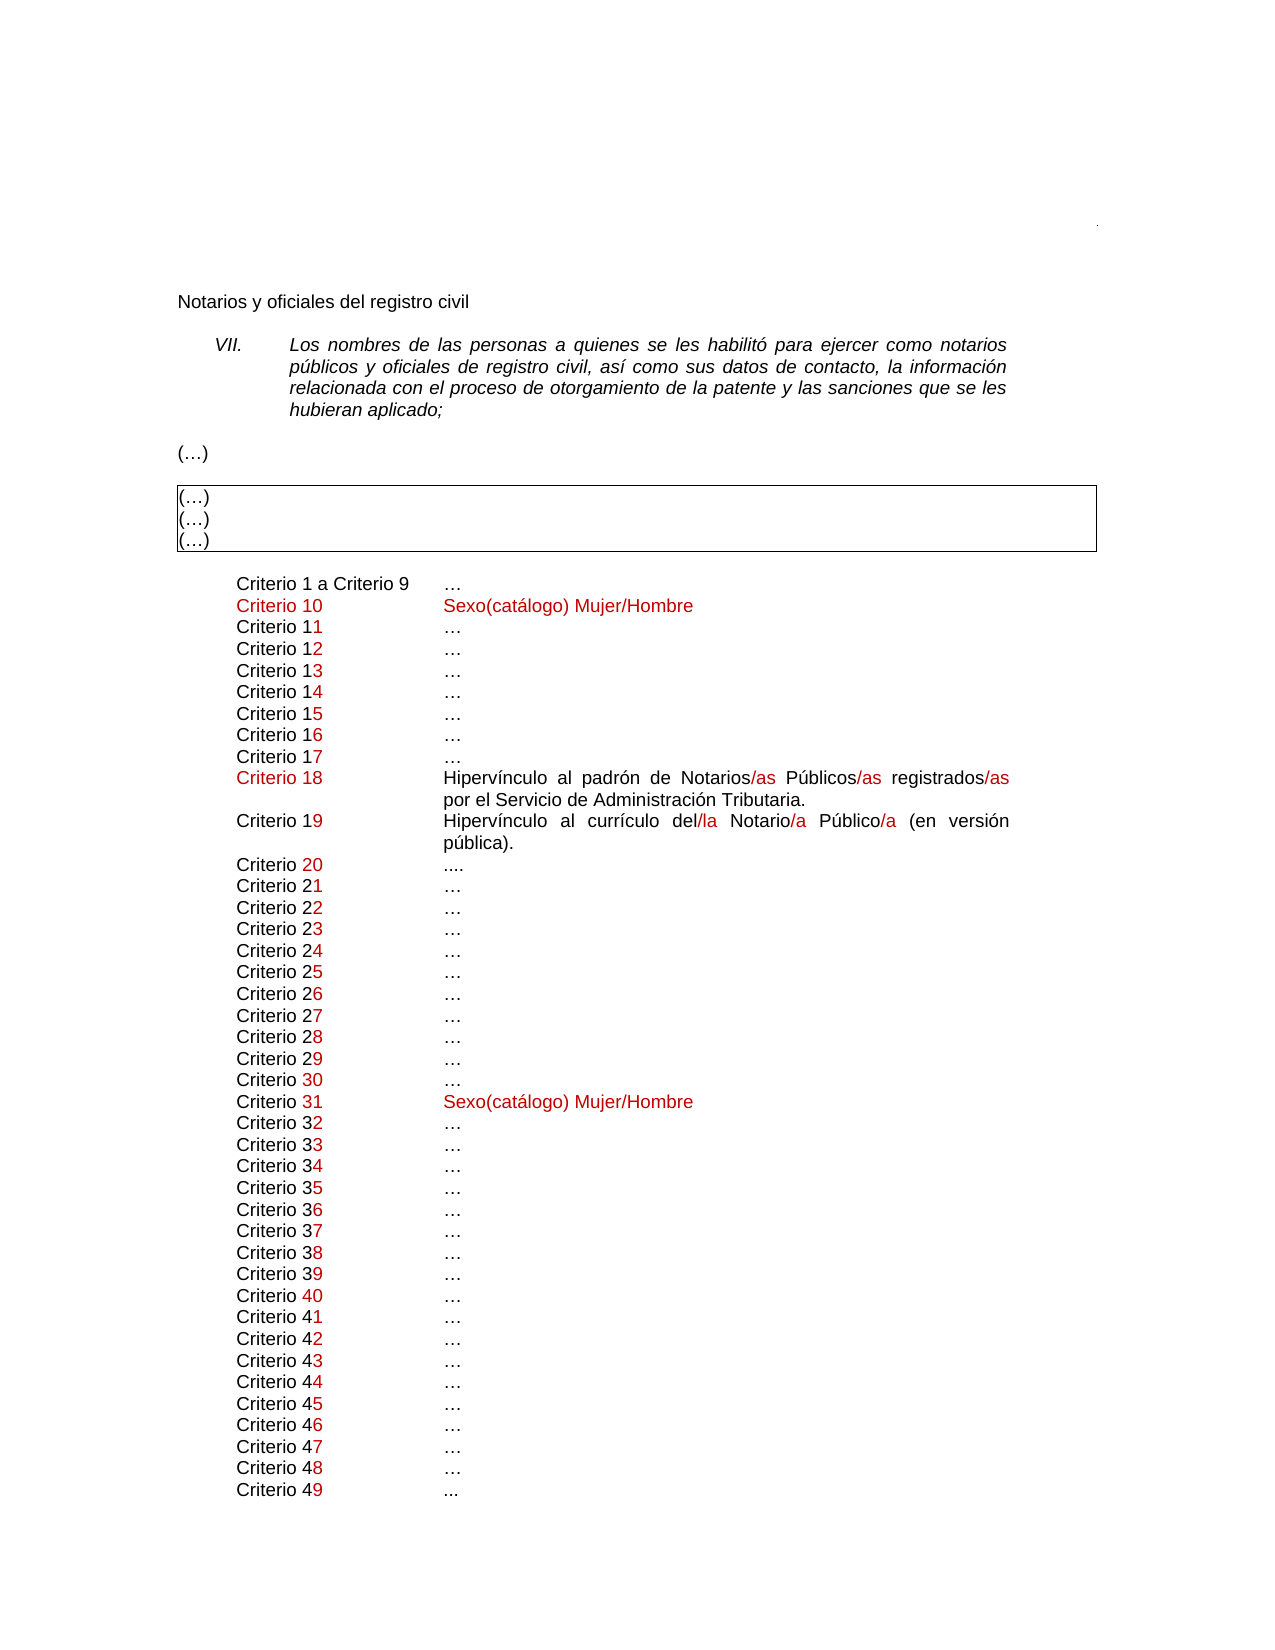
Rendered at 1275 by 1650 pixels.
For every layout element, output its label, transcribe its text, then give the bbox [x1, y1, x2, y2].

text Criterio 1 a Criterio 9 … [236, 573, 1009, 595]
text (…) [178, 528, 1096, 551]
text VII. Los nombres de las personas a quienes se les habilitó para ejercer como notarios públicos y oficiales de registro civil, así como sus datos de contacto, la información relacionada con el proceso de otorgamiento de la patente y las sanciones que se les hubieran aplicado; [214, 334, 1009, 420]
text Criterio 28 … [236, 1026, 1009, 1047]
text Criterio 25 … [236, 961, 1009, 983]
text Criterio 32 … [236, 1112, 1009, 1134]
text Criterio 30 … [236, 1069, 1009, 1091]
text Criterio 38 … [236, 1242, 1009, 1263]
text Criterio 42 … [236, 1328, 1009, 1349]
text Criterio 43 … [236, 1349, 1009, 1371]
text Criterio 27 … [236, 1004, 1009, 1026]
text Criterio 37 … [236, 1220, 1009, 1242]
text Criterio 26 … [236, 983, 1009, 1004]
text Criterio 12 … [236, 638, 1009, 659]
text Criterio 39 … [236, 1263, 1009, 1285]
text Criterio 21 … [236, 875, 1009, 897]
text (…) [178, 486, 1096, 506]
text Criterio 20 .... [236, 853, 1009, 875]
text Criterio 45 … [236, 1392, 1009, 1414]
text Criterio 16 … [236, 724, 1009, 746]
text Criterio 11 … [236, 616, 1009, 638]
text Criterio 10 Sexo(catálogo) Mujer/Hombre [236, 595, 1009, 616]
text Criterio 41 … [236, 1306, 1009, 1328]
text (…) [177, 442, 1097, 463]
text Criterio 46 … [236, 1414, 1009, 1436]
text Criterio 22 … [236, 897, 1009, 918]
text Criterio 23 … [236, 918, 1009, 940]
text Criterio 29 … [236, 1047, 1009, 1069]
text Criterio 18 Hipervínculo al padrón de Notarios/as Públicos/as registrados/as por el Servicio de Administración Tributaria. [236, 767, 1009, 810]
text Criterio 36 … [236, 1198, 1009, 1220]
text Criterio 24 … [236, 940, 1009, 961]
text Criterio 49 ... [236, 1479, 1009, 1500]
text Criterio 19 Hipervínculo al currículo del/la Notario/a Público/a (en versión pública). [236, 810, 1009, 853]
text Notarios y oficiales del registro civil [177, 291, 1098, 312]
text Criterio 40 … [236, 1285, 1009, 1306]
text Criterio 47 … [236, 1436, 1009, 1457]
text Criterio 33 … [236, 1134, 1009, 1155]
text Criterio 44 … [236, 1371, 1009, 1392]
text Criterio 31 Sexo(catálogo) Mujer/Hombre [236, 1091, 1009, 1112]
text Criterio 15 … [236, 702, 1009, 724]
text Criterio 48 … [236, 1457, 1009, 1479]
text Criterio 35 … [236, 1177, 1009, 1198]
text Criterio 34 … [236, 1155, 1009, 1177]
text (…) [178, 506, 1096, 528]
text Criterio 17 … [236, 746, 1009, 767]
text Criterio 14 … [236, 681, 1009, 702]
text Criterio 13 … [236, 659, 1009, 681]
